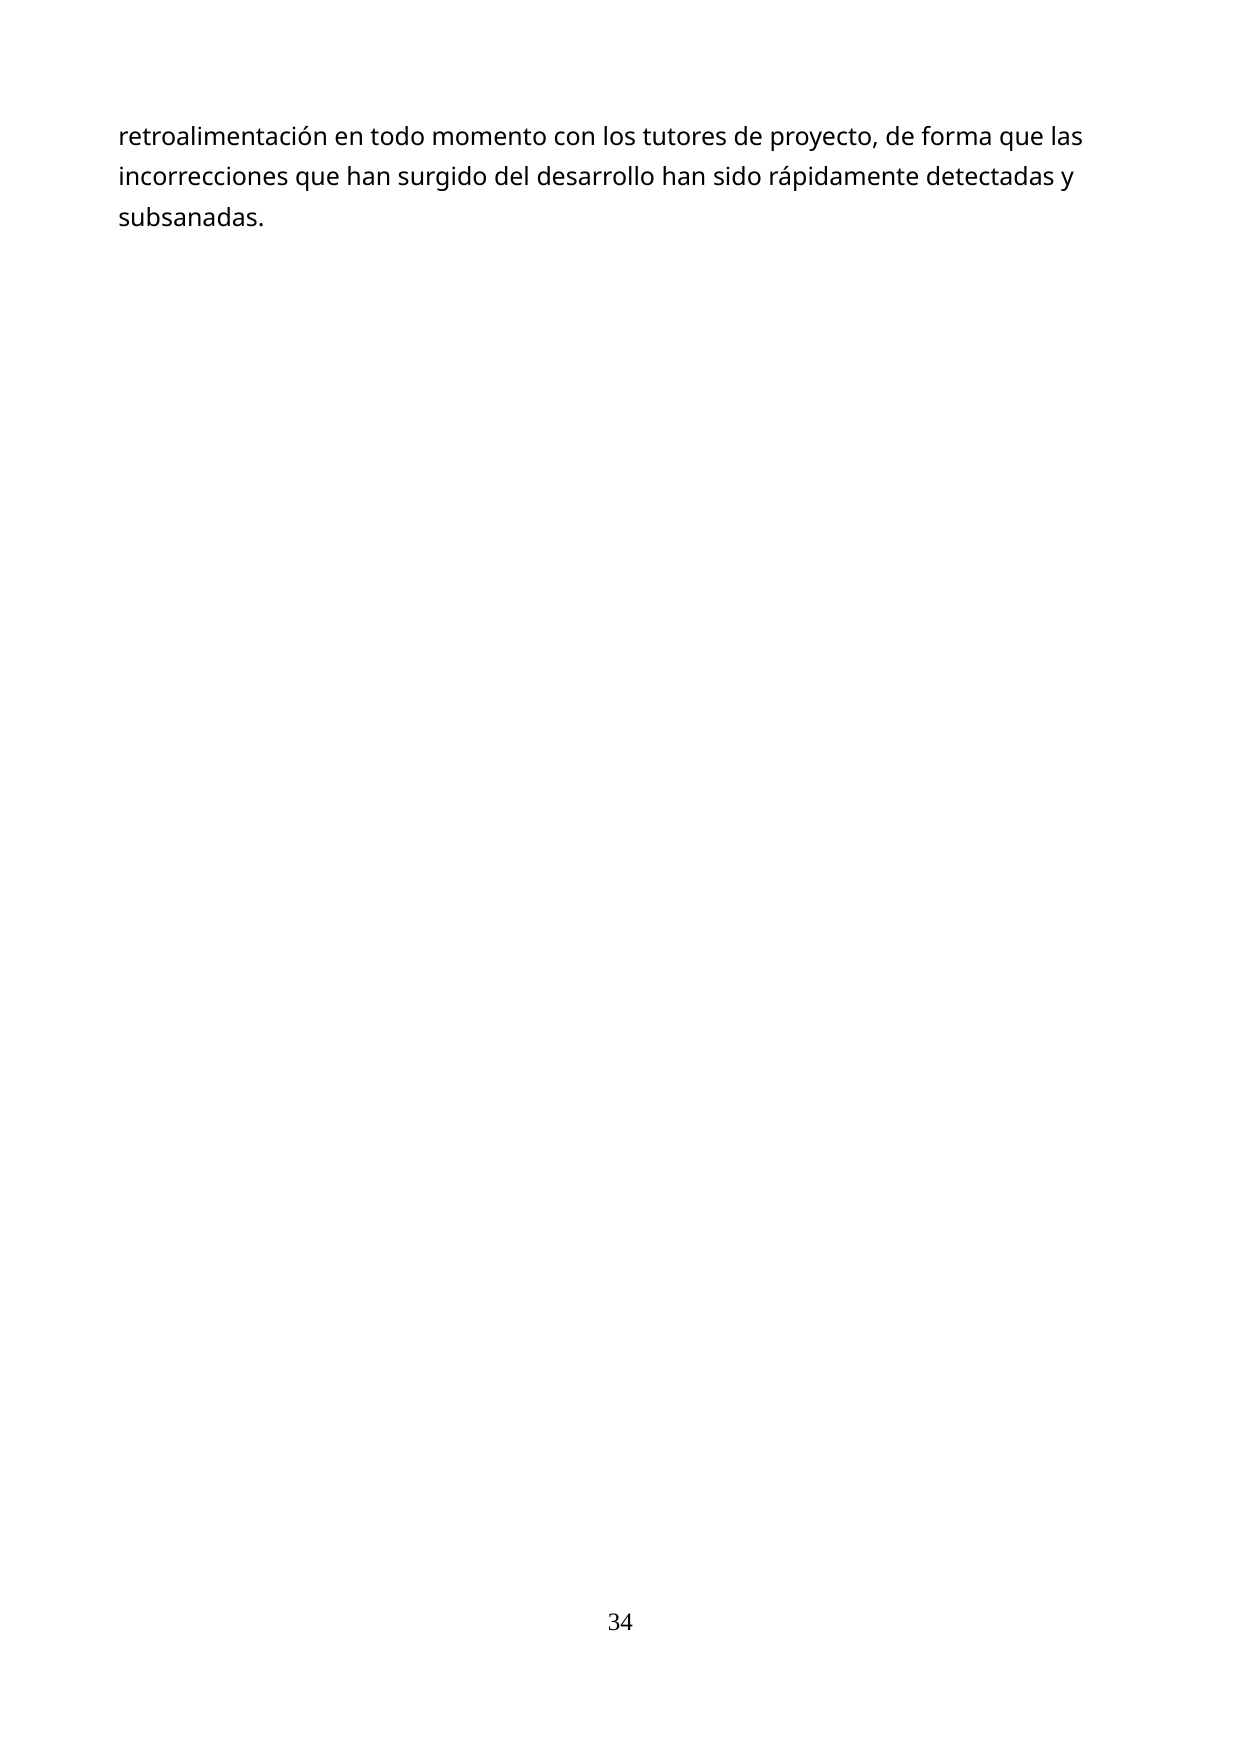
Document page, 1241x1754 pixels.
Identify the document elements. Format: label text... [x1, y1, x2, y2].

text retroalimentación en todo momento con los tutores de proyecto, de forma que las incorrecciones que han surgido del desarrollo han sido rápidamente detectadas y subsanadas. [118, 118, 1122, 234]
